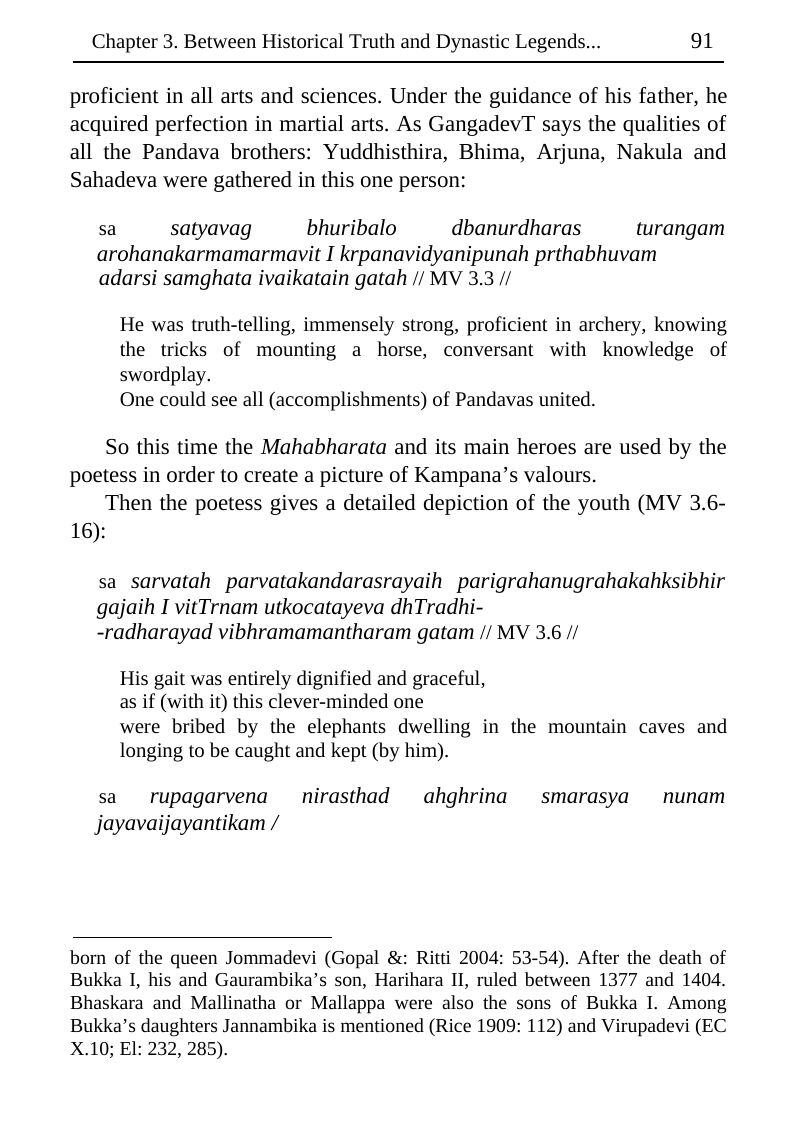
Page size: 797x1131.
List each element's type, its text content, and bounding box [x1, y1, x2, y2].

text He was truth-telling, immensely strong, proficient in archery, knowing the tricks of mounting a horse, conversant with knowledge of swordplay. [119, 312, 728, 386]
text Chapter 3. Between Historical Truth and Dynastic Legends... 91 [92, 27, 726, 53]
text adarsi samghata ivaikatain gatah // MV 3.3 // [97, 266, 728, 291]
text proficient in all arts and sciences. Under the guidance of his fa­ther, he acquired perfection in martial arts. As GangadevT says the qualities of all the Pandava brothers: Yuddhisthira, Bhima, Arjuna, Nakula and Sahadeva were gathered in this one person: [69, 82, 728, 192]
text His gait was entirely dignified and graceful, [119, 665, 728, 689]
text -radharayad vibhramamantharam gatam // MV 3.6 // [69, 619, 728, 644]
text born of the queen Jommadevi (Gopal &: Ritti 2004: 53-54). After the death of Bukka I, his and Gaurambika’s son, Harihara II, ruled between 1377 and 1404. Bhaskara and Mallinatha or Mallappa were also the sons of Bukka I. Among Bukka’s daughters Jannambika is mentioned (Rice 1909: 112) and Virupadevi (EC X.10; El: 232, 285). [70, 946, 727, 1060]
text as if (with it) this clever-minded one [119, 689, 728, 713]
text Then the poetess gives a detailed depiction of the youth (MV 3.6-16): [69, 489, 728, 544]
text sa satyavag bhuribalo dbanurdharas turangam arohanakarmamarmavit I krpanavidyanipunah prthabhuvam [97, 215, 728, 266]
text were bribed by the elephants dwelling in the mountain caves and longing to be caught and kept (by him). [119, 713, 728, 762]
text So this time the Mahabharata and its main heroes are used by the poetess in order to create a picture of Kampana’s valours. [69, 433, 728, 488]
text sa sarvatah parvatakandarasrayaih parigrahanugrahakahksibhir gajaih I vitTrnam utkocatayeva dhTradhi- [97, 567, 728, 619]
text One could see all (accomplishments) of Pandavas united. [69, 387, 728, 411]
text sa rupagarvena nirasthad ahghrina smarasya nunam jayavaijayantikam / [97, 782, 728, 835]
